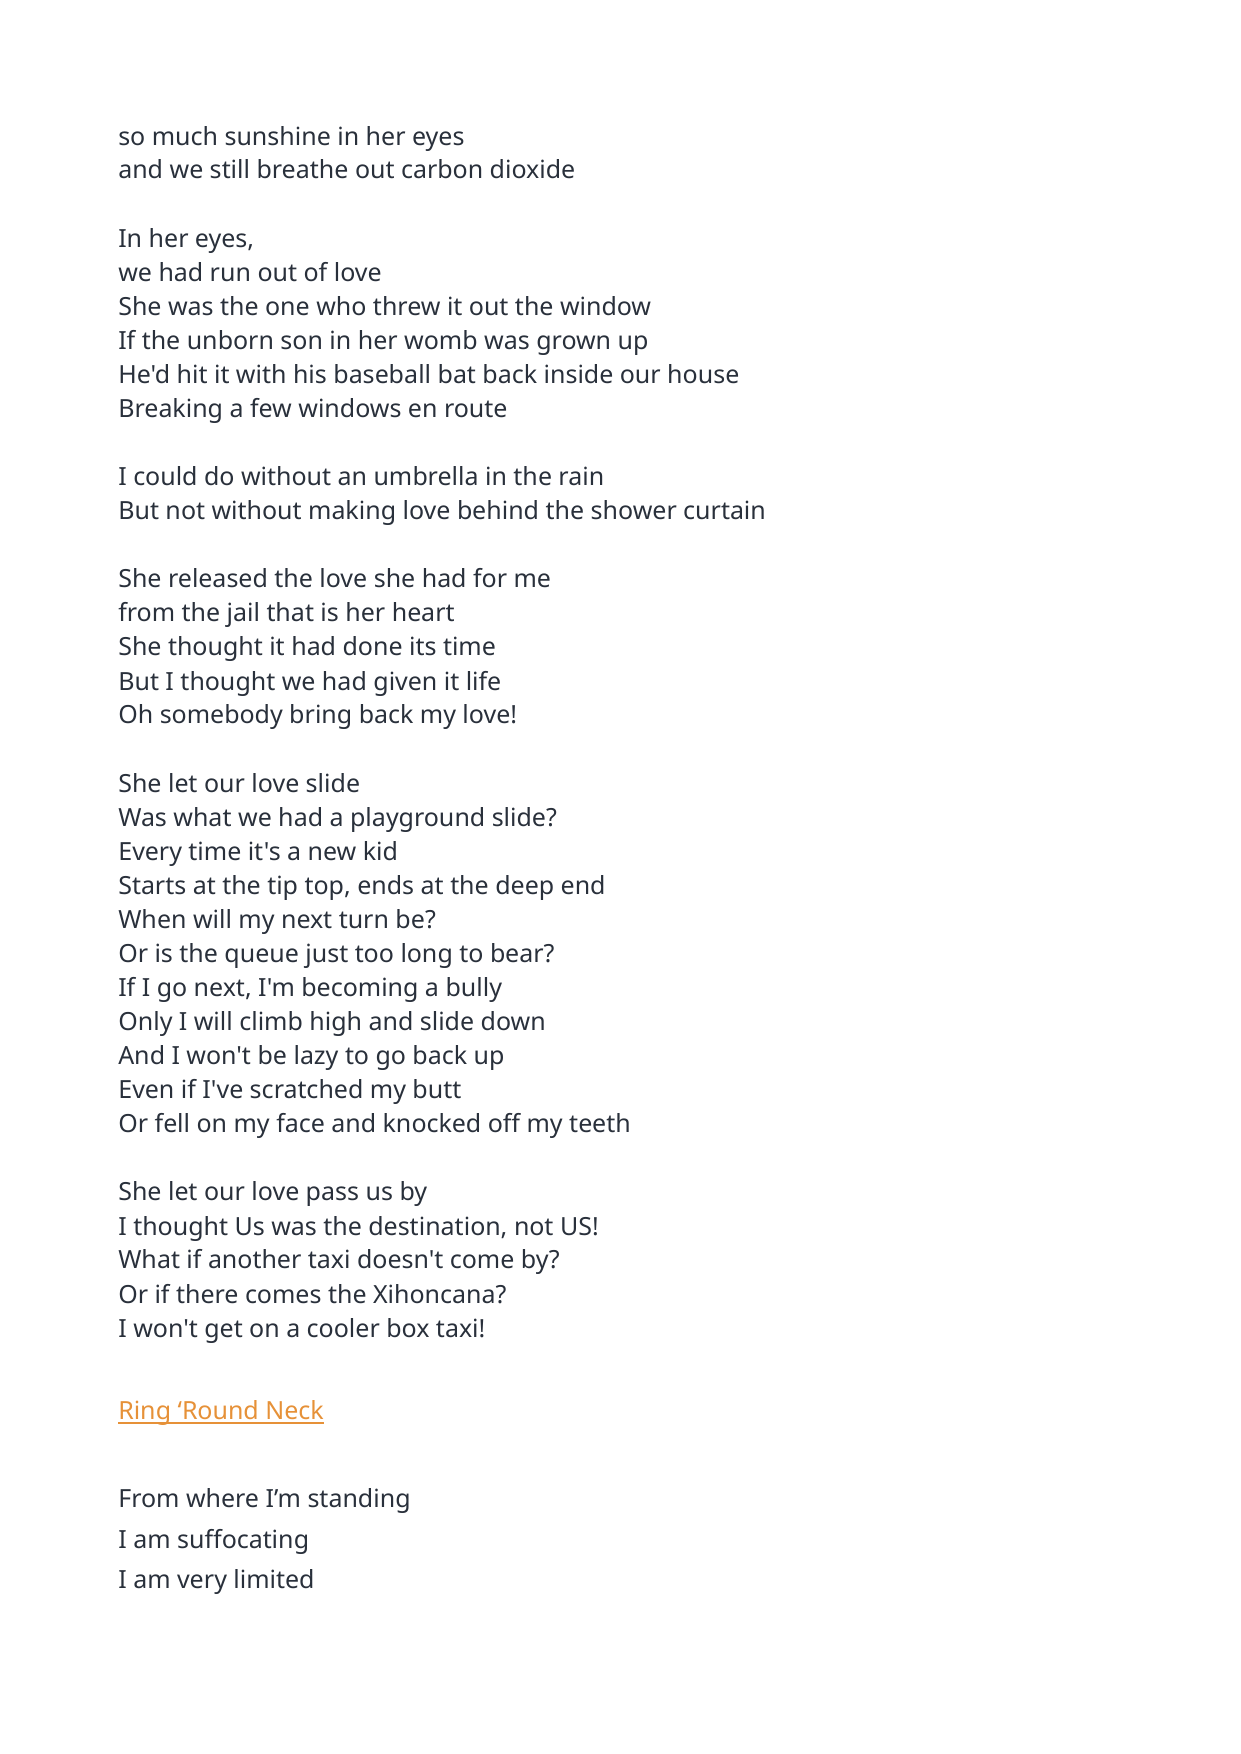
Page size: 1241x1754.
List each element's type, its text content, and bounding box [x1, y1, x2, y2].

subtitle Ring ‘Round Neck [118, 1393, 1122, 1427]
text so much sunshine in her eyes and we still breathe out carbon dioxide In her eyes, we had run out of love She was the one who threw it out the window If the unborn son in her womb was grown up He'd hit it with his baseball bat back inside our house Breaking a few windows en route I could do without an umbrella in the rain But not without making love behind the shower curtain She released the love she had for me from the jail that is her heart She thought it had done its time But I thought we had given it life Oh somebody bring back my love! She let our love slide Was what we had a playground slide? Every time it's a new kid Starts at the tip top, ends at the deep end When will my next turn be? Or is the queue just too long to bear? If I go next, I'm becoming a bully Only I will climb high and slide down And I won't be lazy to go back up Even if I've scratched my butt Or fell on my face and knocked off my teeth She let our love pass us by I thought Us was the destination, not US! What if another taxi doesn't come by? Or if there comes the Xihoncana? I won't get on a cooler box taxi! [118, 118, 1122, 1344]
text From where I’m standing I am suffocating I am very limited [118, 1439, 1122, 1596]
